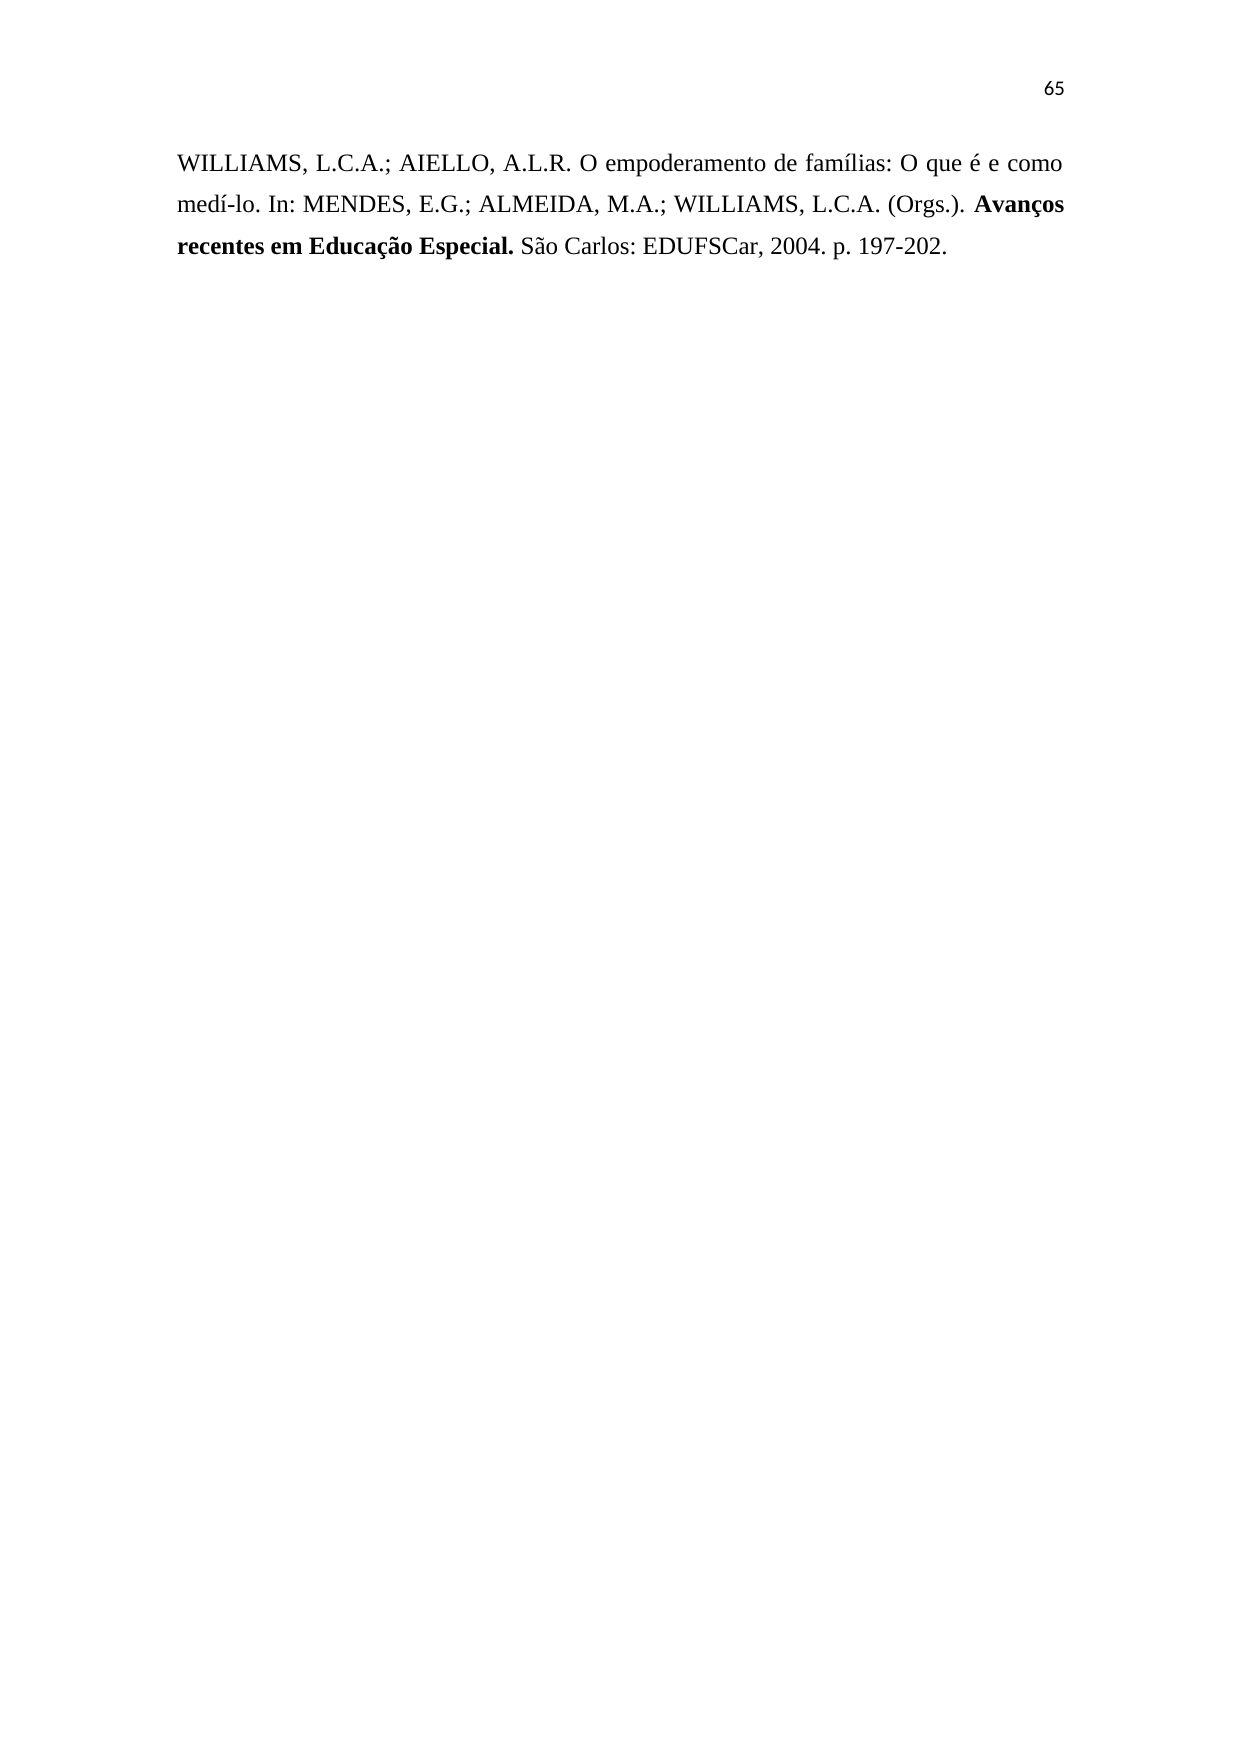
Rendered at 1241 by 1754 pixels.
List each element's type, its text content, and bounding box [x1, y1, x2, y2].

text WILLIAMS, L.C.A.; AIELLO, A.L.R. O empoderamento de famílias: O que é e como medí-lo. In: MENDES, E.G.; ALMEIDA, M.A.; WILLIAMS, L.C.A. (Orgs.). Avanços recentes em Educação Especial. São Carlos: EDUFSCar, 2004. p. 197-202. [177, 148, 1064, 260]
